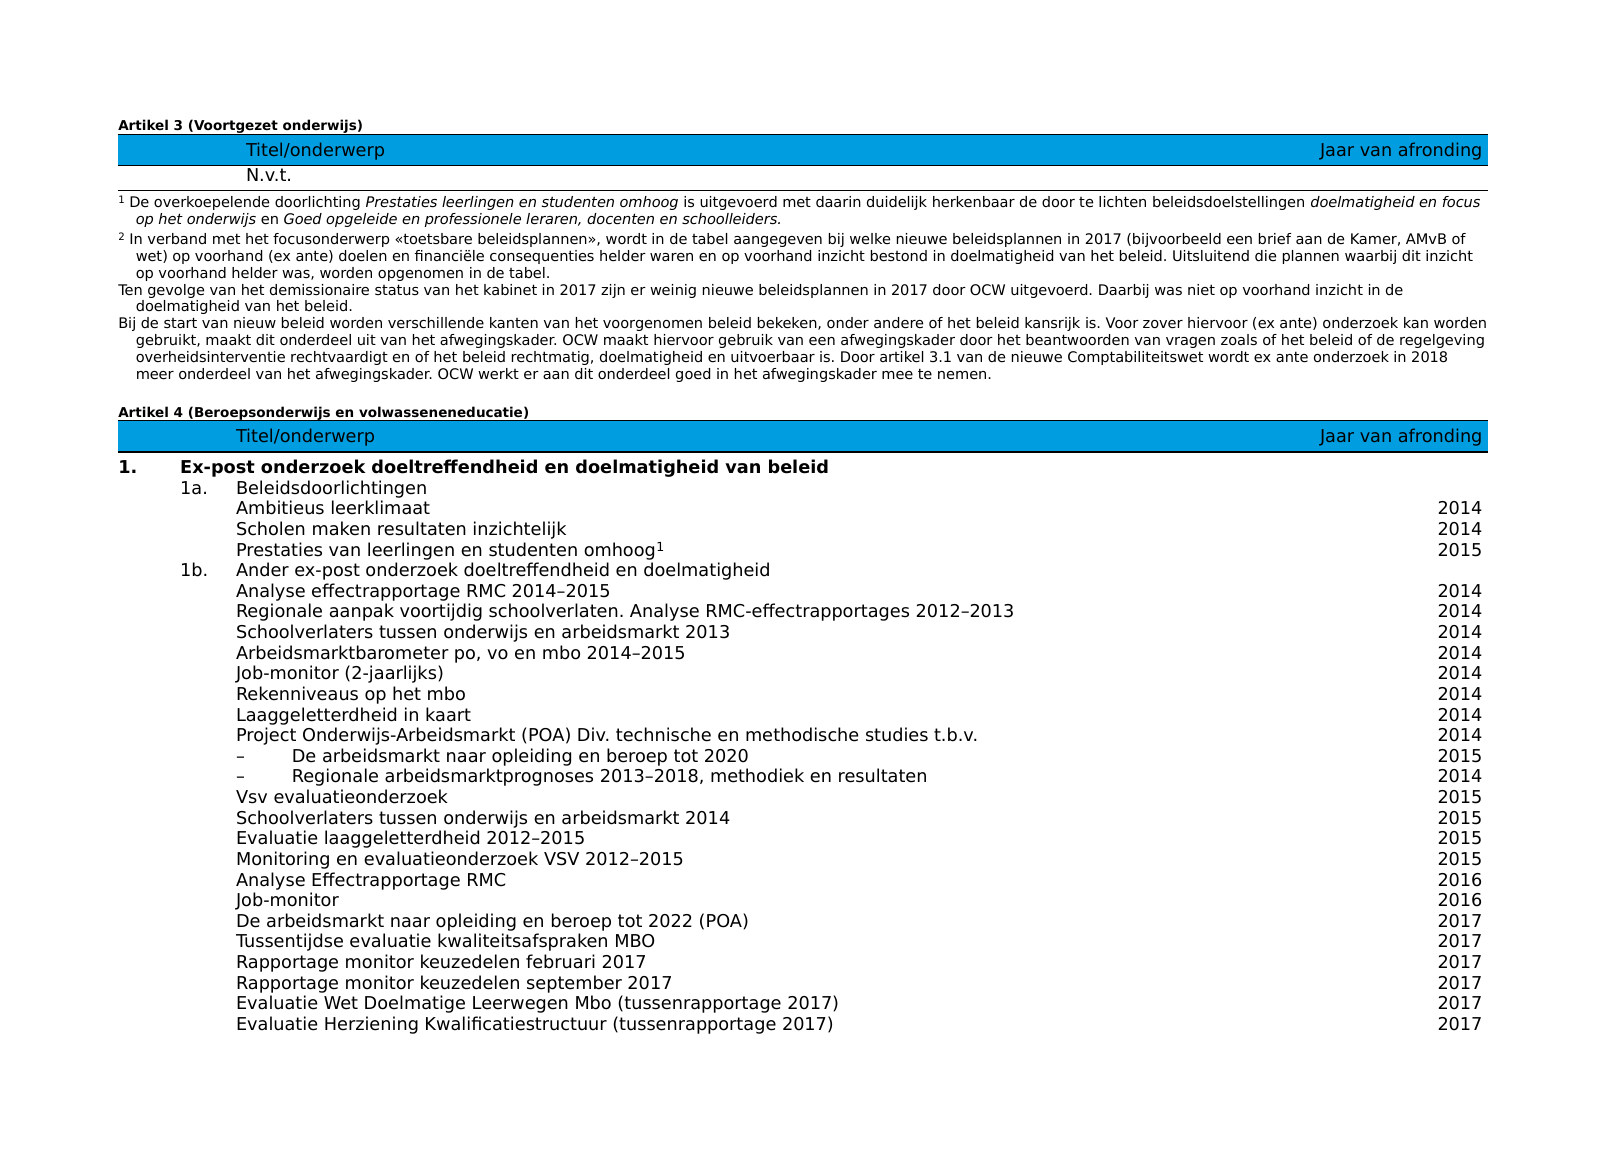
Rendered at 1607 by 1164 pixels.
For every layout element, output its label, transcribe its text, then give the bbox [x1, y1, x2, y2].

table_cell [118, 684, 174, 704]
table_cell Analyse Effectrapportage RMC [230, 870, 1287, 890]
table_cell 2015 [1287, 828, 1488, 849]
table_cell [174, 911, 230, 931]
table_cell 2014 [1287, 601, 1488, 622]
table_cell [174, 684, 230, 704]
table_cell 2015 [1287, 849, 1488, 869]
table_cell Job-monitor [230, 890, 1287, 911]
table_cell [118, 705, 174, 725]
table_cell 2014 [1287, 684, 1488, 704]
table_cell [118, 766, 174, 787]
table_cell [174, 540, 230, 560]
table_cell 1b. [174, 560, 230, 581]
table_cell Ex-post onderzoek doeltreffendheid en doelmatigheid van beleid [174, 453, 1287, 478]
table_cell [118, 1014, 174, 1034]
table_cell [1287, 478, 1488, 498]
table_cell 2014 [1287, 643, 1488, 663]
table_cell 2014 [1287, 725, 1488, 746]
table_cell [174, 931, 230, 952]
table_cell [1269, 166, 1488, 190]
table_header Artikel 3 (Voortgezet onderwijs) [118, 118, 1488, 134]
table_cell [174, 828, 230, 849]
table_cell [174, 766, 230, 787]
table_cell [118, 560, 174, 581]
table_cell Laaggeletterdheid in kaart [230, 705, 1287, 725]
table_cell [118, 725, 174, 746]
table_cell – [230, 746, 286, 766]
table_cell 2017 [1287, 1014, 1488, 1034]
table_cell 2017 [1287, 911, 1488, 931]
table_cell 2015 [1287, 787, 1488, 808]
table_cell [174, 1014, 230, 1034]
table_cell [174, 663, 230, 684]
table_cell Schoolverlaters tussen onderwijs en arbeidsmarkt 2013 [230, 622, 1287, 643]
table_cell [174, 643, 230, 663]
table_cell [1287, 453, 1488, 478]
table_header Artikel 4 (Beroepsonderwijs en volwasseneneducatie) [118, 405, 1488, 420]
table_cell Prestaties van leerlingen en studenten omhoog1 [230, 540, 1287, 560]
table_cell – [230, 766, 286, 787]
table_cell Jaar van afronding [1287, 421, 1488, 451]
table_cell [174, 498, 230, 519]
table_cell [118, 787, 174, 808]
table_cell Rekenniveaus op het mbo [230, 684, 1287, 704]
table_cell 2015 [1287, 808, 1488, 828]
table_cell [174, 870, 230, 890]
table_cell [174, 952, 230, 973]
table_cell Evaluatie laaggeletterdheid 2012–2015 [230, 828, 1287, 849]
table_cell Schoolverlaters tussen onderwijs en arbeidsmarkt 2014 [230, 808, 1287, 828]
table_cell [118, 601, 174, 622]
table_cell [174, 993, 230, 1014]
table_cell Arbeidsmarktbarometer po, vo en mbo 2014–2015 [230, 643, 1287, 663]
table_cell [174, 519, 230, 539]
table_cell Titel/onderwerp [240, 135, 1269, 165]
table_cell De arbeidsmarkt naar opleiding en beroep tot 2020 [286, 746, 1287, 766]
table_cell Rapportage monitor keuzedelen september 2017 [230, 973, 1287, 993]
table_cell [118, 622, 174, 643]
table_cell [174, 581, 230, 601]
table_cell [118, 890, 174, 911]
table_cell [118, 421, 174, 451]
table_cell [118, 166, 179, 190]
table_cell 2014 [1287, 581, 1488, 601]
table_cell 2014 [1287, 705, 1488, 725]
table_cell 2014 [1287, 766, 1488, 787]
table_cell Regionale aanpak voortijdig schoolverlaten. Analyse RMC-effectrapportages 2012–2013 [230, 601, 1287, 622]
table_cell 2014 [1287, 622, 1488, 643]
table_cell [118, 952, 174, 973]
table_cell N.v.t. [240, 166, 1269, 190]
table_cell 2014 [1287, 519, 1488, 539]
table_cell 2016 [1287, 870, 1488, 890]
table_cell [118, 519, 174, 539]
table_cell 2017 [1287, 993, 1488, 1014]
table_cell 1. [118, 453, 174, 478]
table_cell [174, 601, 230, 622]
table_cell Analyse effectrapportage RMC 2014–2015 [230, 581, 1287, 601]
table_cell Jaar van afronding [1269, 135, 1488, 165]
table_cell [174, 890, 230, 911]
table_cell Evaluatie Herziening Kwalificatiestructuur (tussenrapportage 2017) [230, 1014, 1287, 1034]
table_cell [174, 725, 230, 746]
table_cell Monitoring en evaluatieonderzoek VSV 2012–2015 [230, 849, 1287, 869]
table_cell [174, 421, 230, 451]
table_cell [179, 135, 240, 165]
table_cell Scholen maken resultaten inzichtelijk [230, 519, 1287, 539]
table_cell 2014 [1287, 498, 1488, 519]
table_cell [174, 705, 230, 725]
table_cell 2017 [1287, 931, 1488, 952]
table_cell [174, 787, 230, 808]
table_cell [118, 643, 174, 663]
table_cell [1287, 560, 1488, 581]
table_cell [118, 478, 174, 498]
table_cell Evaluatie Wet Doelmatige Leerwegen Mbo (tussenrapportage 2017) [230, 993, 1287, 1014]
table_cell Project Onderwijs-Arbeidsmarkt (POA) Div. technische en methodische studies t.b.v. [230, 725, 1287, 746]
table_cell [118, 973, 174, 993]
table_cell [174, 746, 230, 766]
table_cell [118, 849, 174, 869]
table_cell 2016 [1287, 890, 1488, 911]
table_cell [118, 498, 174, 519]
table_cell De arbeidsmarkt naar opleiding en beroep tot 2022 (POA) [230, 911, 1287, 931]
table_cell Titel/onderwerp [230, 421, 1287, 451]
table_cell Beleidsdoorlichtingen [230, 478, 1287, 498]
table_cell 2015 [1287, 540, 1488, 560]
table_cell [118, 581, 174, 601]
table_cell [118, 993, 174, 1014]
table_cell [118, 663, 174, 684]
table_cell Vsv evaluatieonderzoek [230, 787, 1287, 808]
table_cell [174, 622, 230, 643]
table_cell [118, 808, 174, 828]
table_cell [118, 135, 179, 165]
table_cell [118, 870, 174, 890]
table_cell 2014 [1287, 663, 1488, 684]
table_cell [118, 931, 174, 952]
table_cell 2017 [1287, 973, 1488, 993]
table_cell Job-monitor (2-jaarlijks) [230, 663, 1287, 684]
table_cell 1 De overkoepelende doorlichting Prestaties leerlingen en studenten omhoog is uitgevoerd met daarin duidelijk herkenbaar de door te lichten beleidsdoelstellingen doelmatigheid en focus op het onderwijs en Goed opgeleide en professionele leraren, docenten en schoolleiders. 2 In verband met het focusonderwerp «toetsbare beleidsplannen», wordt in de tabel aangegeven bij welke nieuwe beleidsplannen in 2017 (bijvoorbeeld een brief aan de Kamer, AMvB of wet) op voorhand (ex ante) doelen en financiële consequenties helder waren en op voorhand inzicht bestond in doelmatigheid van het beleid. Uitsluitend die plannen waarbij dit inzicht op voorhand helder was, worden opgenomen in de tabel. Ten gevolge van het demissionaire status van het kabinet in 2017 zijn er weinig nieuwe beleidsplannen in 2017 door OCW uitgevoerd. Daarbij was niet op voorhand inzicht in de doelmatigheid van het beleid. Bij de start van nieuw beleid worden verschillende kanten van het voorgenomen beleid bekeken, onder andere of het beleid kansrijk is. Voor zover hiervoor (ex ante) onderzoek kan worden gebruikt, maakt dit onderdeel uit van het afwegingskader. OCW maakt hiervoor gebruik van een afwegingskader door het beantwoorden van vragen zoals of het beleid of de regelgeving overheidsinterventie rechtvaardigt en of het beleid rechtmatig, doelmatigheid en uitvoerbaar is. Door artikel 3.1 van de nieuwe Comptabiliteitswet wordt ex ante onderzoek in 2018 meer onderdeel van het afwegingskader. OCW werkt er aan dit onderdeel goed in het afwegingskader mee te nemen. [118, 191, 1488, 383]
table_cell 1a. [174, 478, 230, 498]
table_cell Ander ex-post onderzoek doeltreffendheid en doelmatigheid [230, 560, 1287, 581]
table_cell [179, 166, 240, 190]
table_cell Tussentijdse evaluatie kwaliteitsafspraken MBO [230, 931, 1287, 952]
table_cell Ambitieus leerklimaat [230, 498, 1287, 519]
table_cell [174, 808, 230, 828]
table_cell [118, 746, 174, 766]
table_cell [174, 849, 230, 869]
table_cell 2015 [1287, 746, 1488, 766]
table_cell [118, 828, 174, 849]
table_cell 2017 [1287, 952, 1488, 973]
table_cell Rapportage monitor keuzedelen februari 2017 [230, 952, 1287, 973]
table_cell [118, 540, 174, 560]
table_cell Regionale arbeidsmarktprognoses 2013–2018, methodiek en resultaten [286, 766, 1287, 787]
table_cell [174, 973, 230, 993]
table_cell [118, 911, 174, 931]
